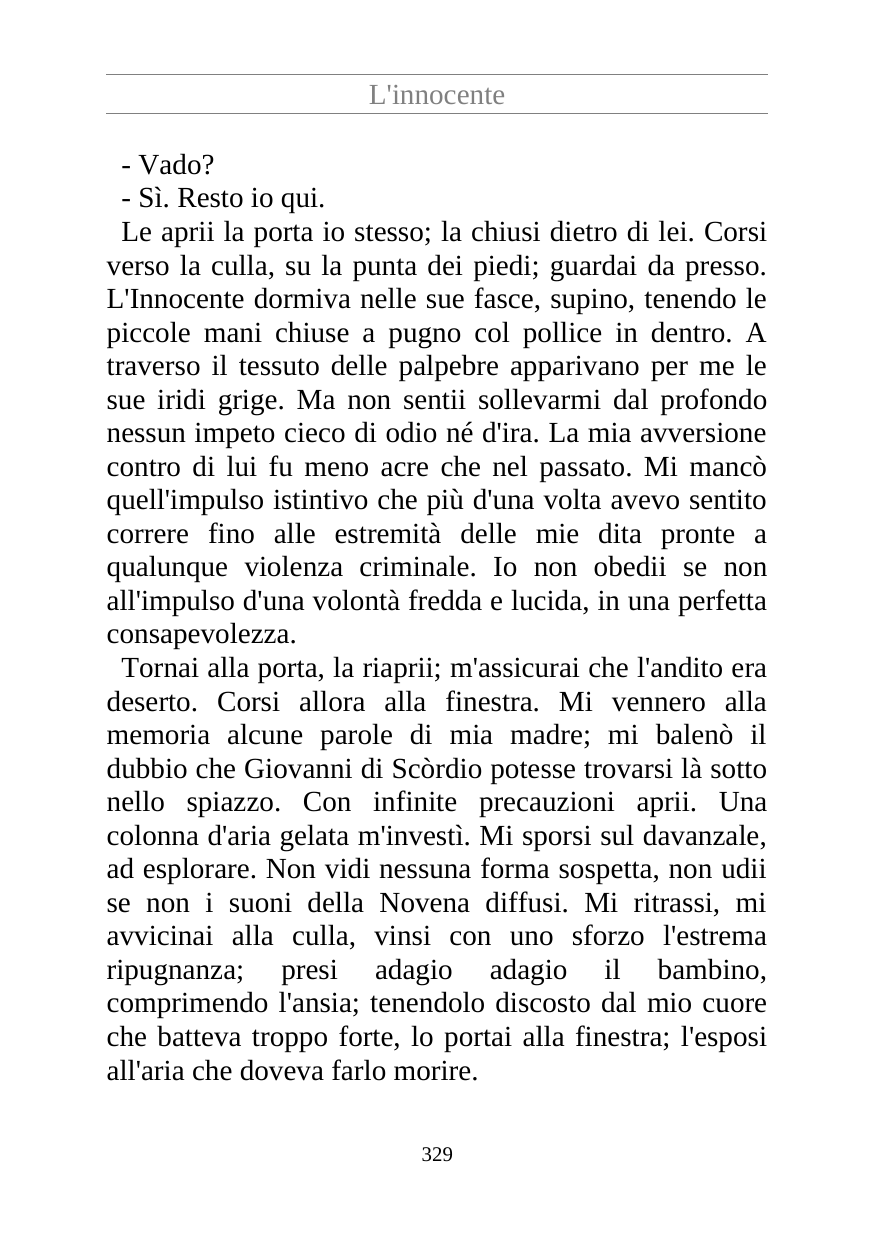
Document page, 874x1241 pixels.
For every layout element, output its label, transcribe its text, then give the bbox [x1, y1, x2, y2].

text - Vado? [106, 147, 768, 181]
text - Sì. Resto io qui. [106, 181, 768, 214]
text Le aprii la porta io stesso; la chiusi dietro di lei. Corsi verso la culla, su la punta dei piedi; guardai da presso. L'Innocente dormiva nelle sue fasce, supino, tenendo le piccole mani chiuse a pugno col pollice in dentro. A traverso il tessuto delle palpebre apparivano per me le sue iridi grige. Ma non sentii sollevarmi dal profondo nessun impeto cieco di odio né d'ira. La mia avversione contro di lui fu meno acre che nel passato. Mi mancò quell'impulso istintivo che più d'una volta avevo sentito correre fino alle estremità delle mie dita pronte a qualunque violenza criminale. Io non obedii se non all'impulso d'una volontà fredda e lucida, in una perfetta consapevolezza. [106, 214, 768, 650]
text Tornai alla porta, la riaprii; m'assicurai che l'andito era deserto. Corsi allora alla finestra. Mi vennero alla memoria alcune parole di mia madre; mi balenò il dubbio che Giovanni di Scòrdio potesse trovarsi là sotto nello spiazzo. Con infinite precauzioni aprii. Una colonna d'aria gelata m'investì. Mi sporsi sul davanzale, ad esplorare. Non vidi nessuna forma sospetta, non udii se non i suoni della Novena diffusi. Mi ritrassi, mi avvicinai alla culla, vinsi con uno sforzo l'estrema ripugnanza; presi adagio adagio il bambino, comprimendo l'ansia; tenendolo discosto dal mio cuore che batteva troppo forte, lo portai alla finestra; l'esposi all'aria che doveva farlo morire. [106, 650, 768, 1086]
